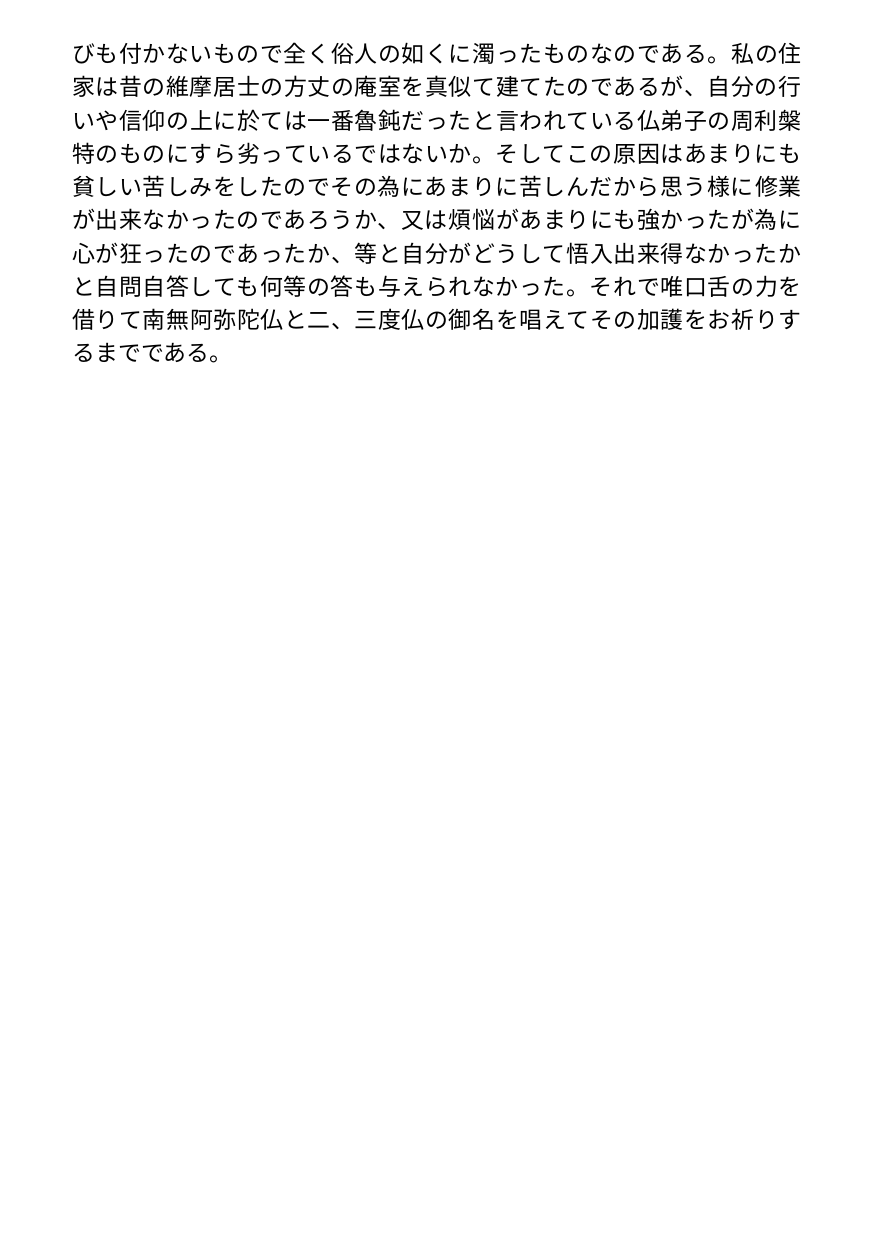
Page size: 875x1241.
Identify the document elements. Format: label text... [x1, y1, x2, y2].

text びも付かないもので全く俗人の如くに濁ったものなのである。私の住家は昔の維摩居士の方丈の庵室を真似て建てたのであるが、自分の行いや信仰の上に於ては一番魯鈍だったと言われている仏弟子の周利槃特のものにすら劣っているではないか。そしてこの原因はあまりにも貧しい苦しみをしたのでその為にあまりに苦しんだから思う様に修業が出来なかったのであろうか、又は煩悩があまりにも強かったが為に心が狂ったのであったか、等と自分がどうして悟入出来得なかったかと自問自答しても何等の答も与えられなかった。それで唯口舌の力を借りて南無阿弥陀仏と二、三度仏の御名を唱えてその加護をお祈りするまでである。 [72, 36, 802, 368]
